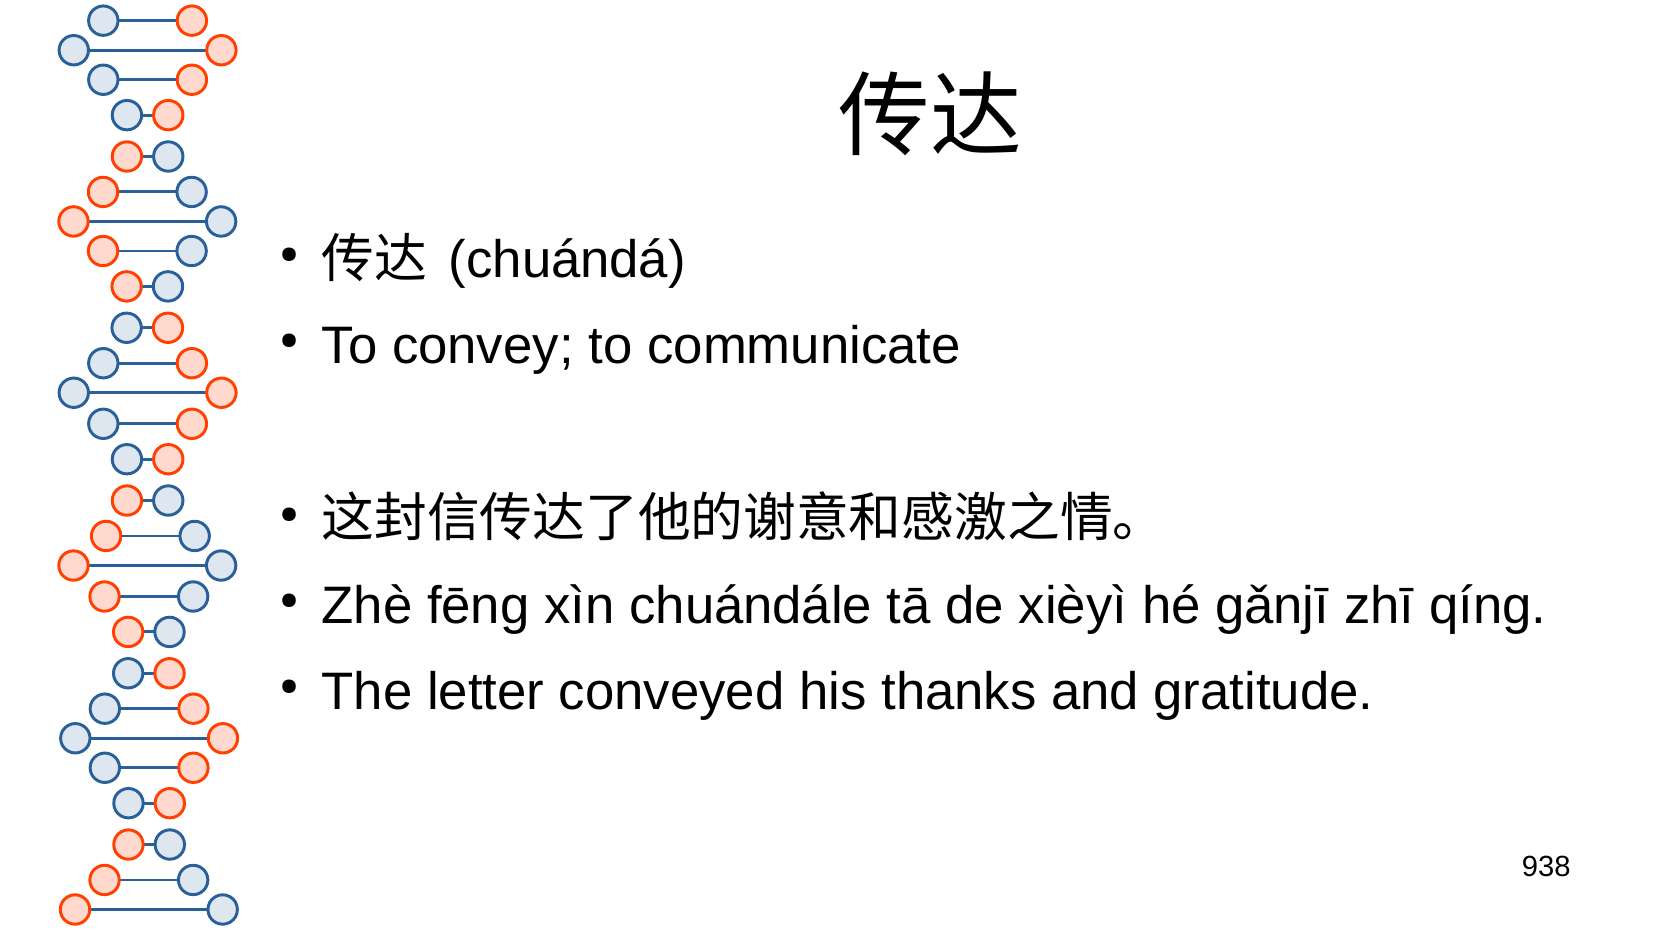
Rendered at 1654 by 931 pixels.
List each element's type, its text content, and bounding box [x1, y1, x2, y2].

title 传达 [265, 35, 1595, 189]
list 传达 (chuándá) To convey; to communicate 这封信传达了他的谢意和感激之情。 Zhè fēng xìn chuándále tā de xièyì hé gǎnjī zhī qíng. The letter conveyed his thanks and gratitude. [265, 224, 1595, 764]
